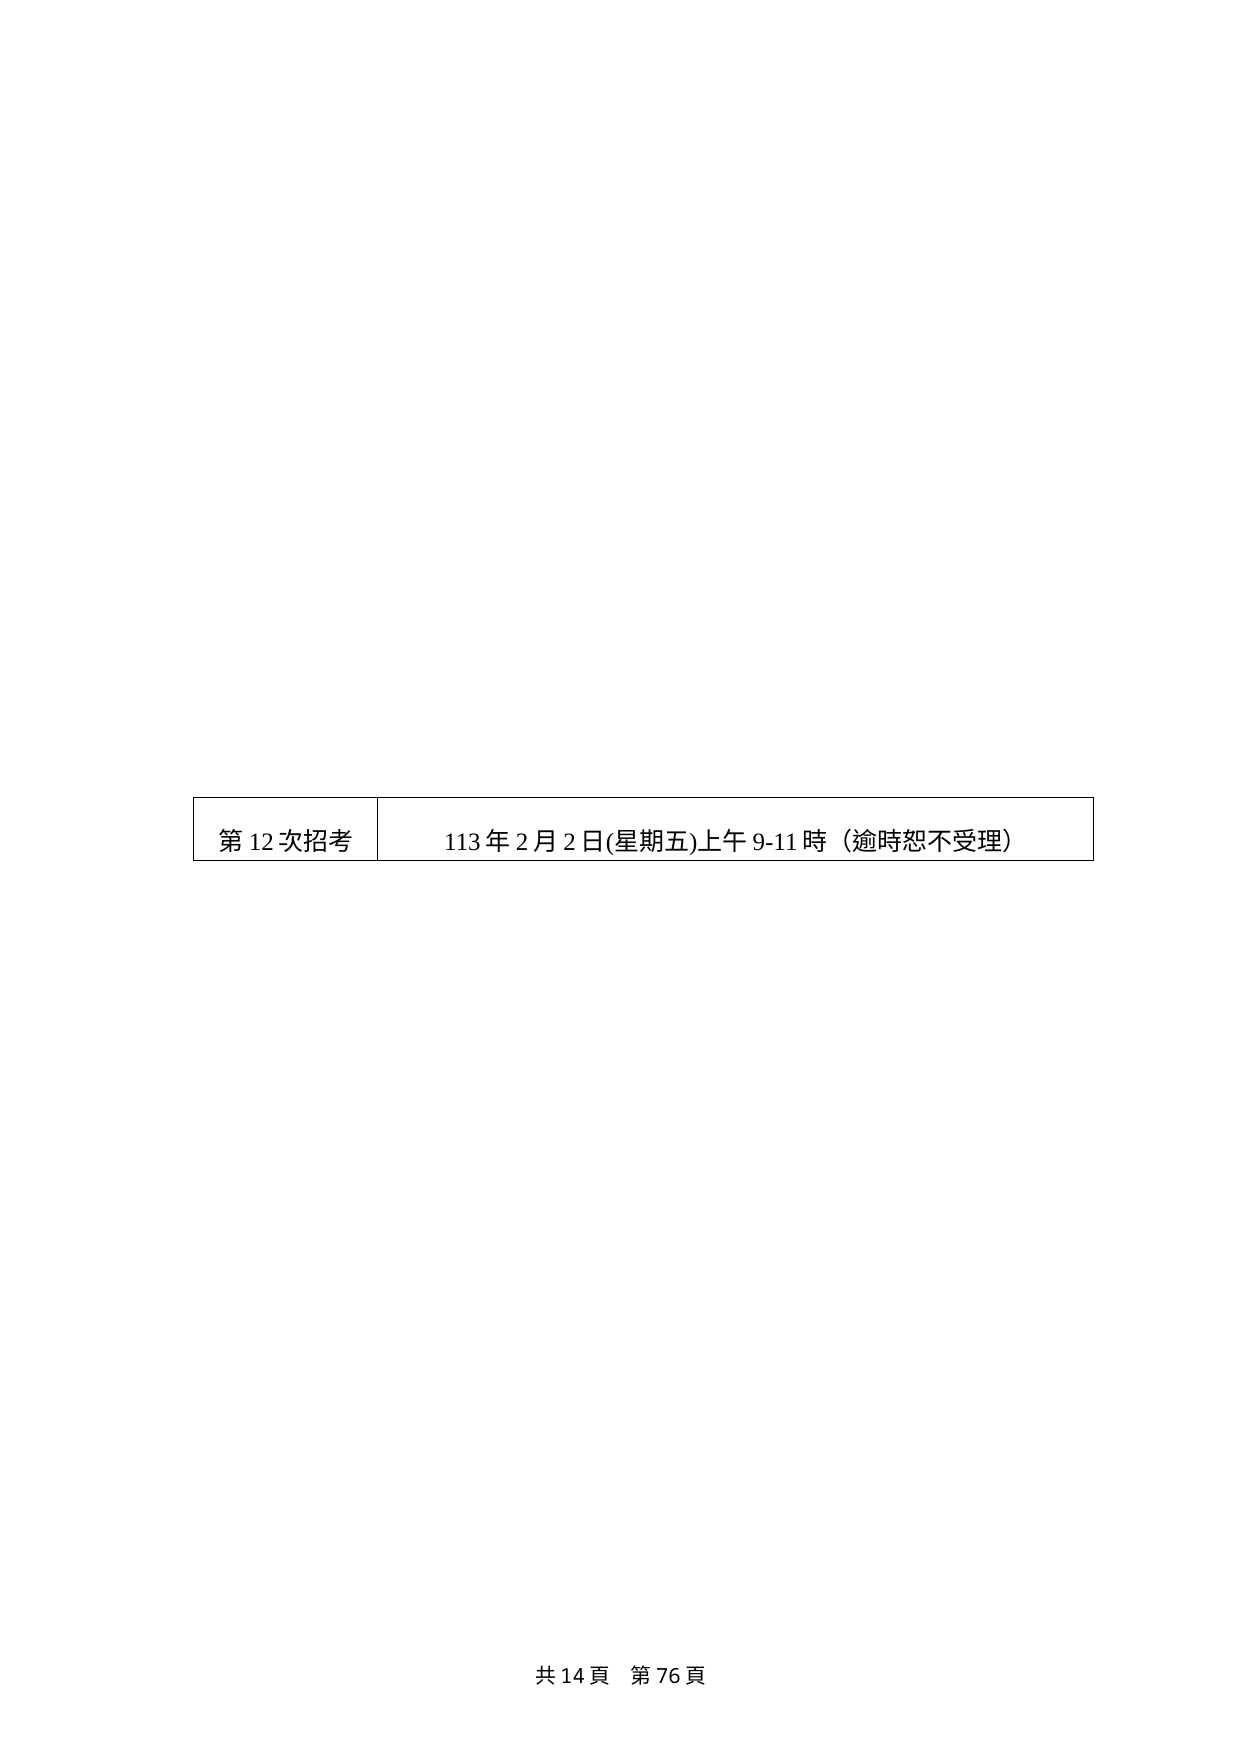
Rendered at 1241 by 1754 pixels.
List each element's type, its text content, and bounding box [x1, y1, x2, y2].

table_cell 113年2月2日(星期五)上午9-11時（逾時恕不受理） [378, 798, 1093, 860]
table_cell 第12次招考 [194, 798, 377, 860]
